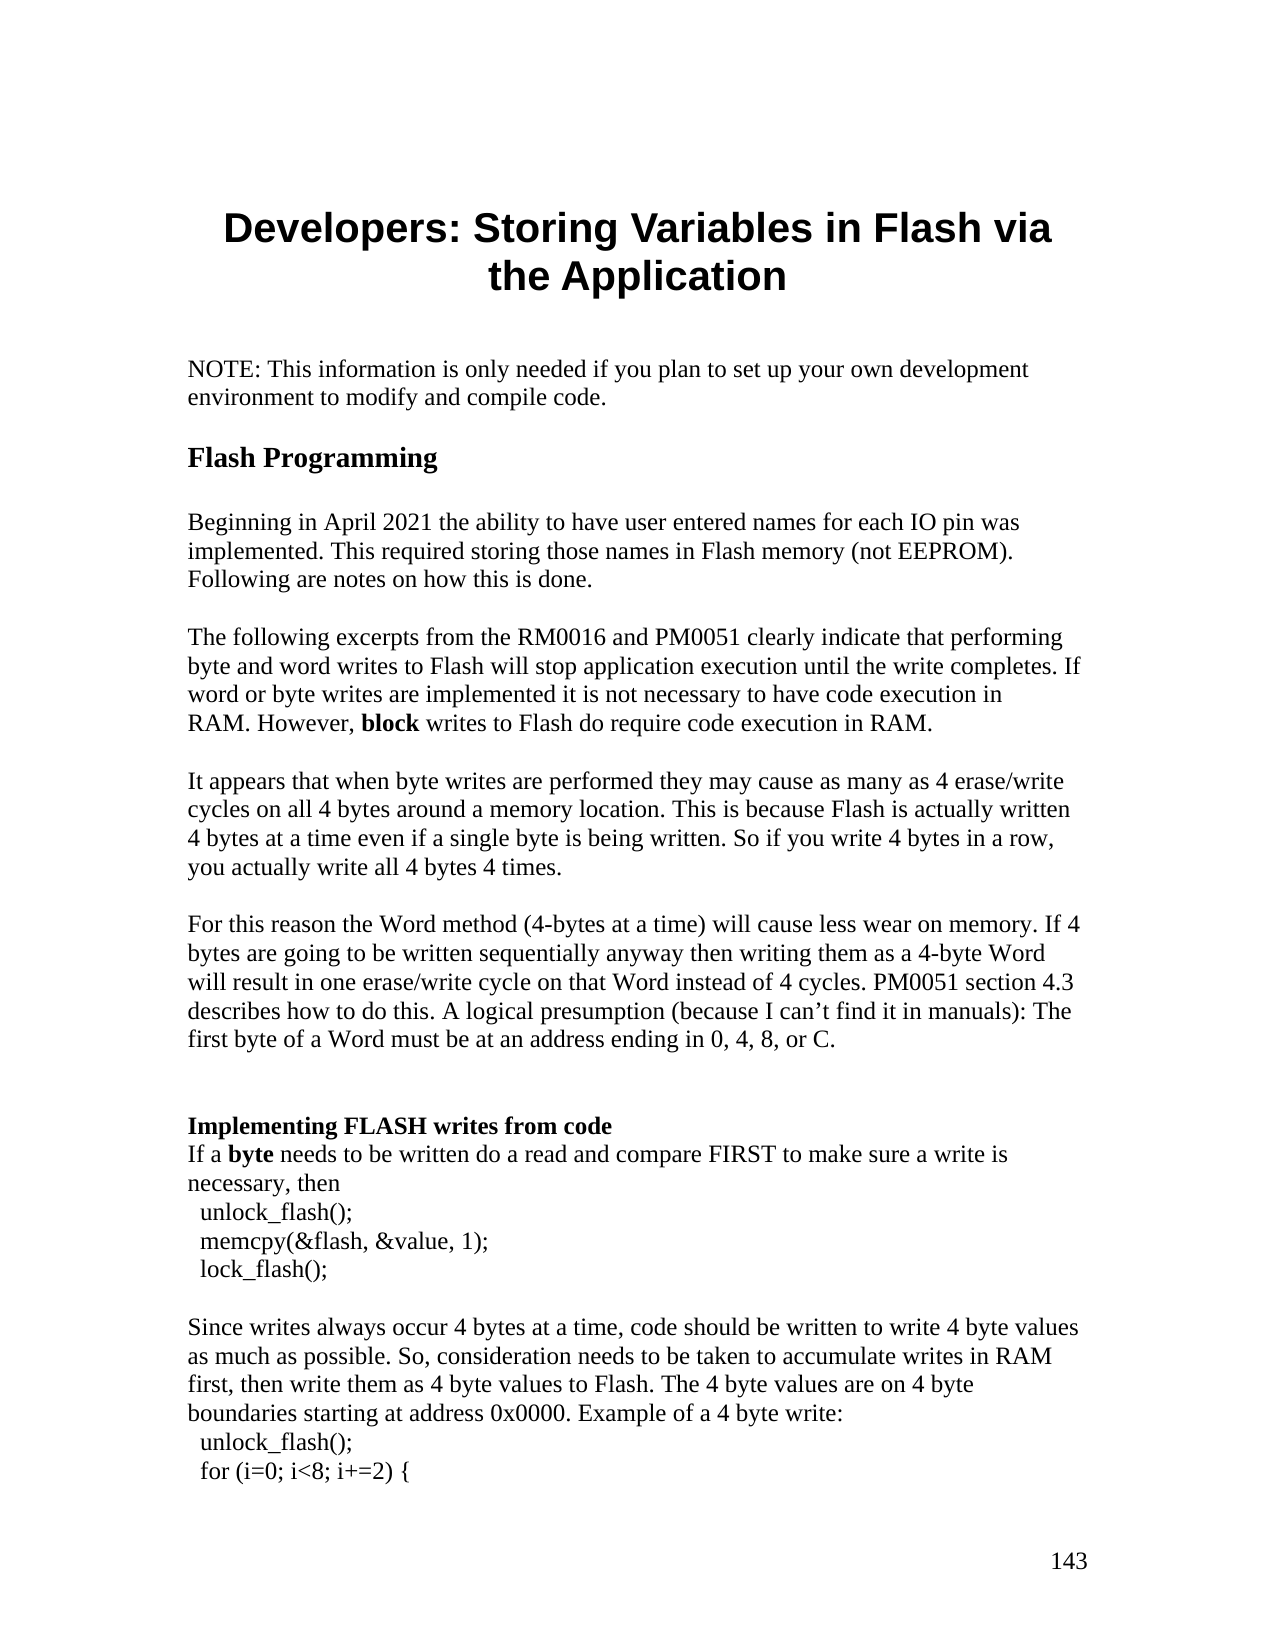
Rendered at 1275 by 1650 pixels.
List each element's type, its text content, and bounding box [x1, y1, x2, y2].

text Since writes always occur 4 bytes at a time, code should be written to write 4 byte values as much as possible. So, consideration needs to be taken to accumulate writes in RAM first, then write them as 4 byte values to Flash. The 4 byte values are on 4 byte boundaries starting at address 0x0000. Example of a 4 byte write: [187, 1312, 1087, 1427]
text For this reason the Word method (4-bytes at a time) will cause less wear on memory. If 4 bytes are going to be written sequentially anyway then writing them as a 4-byte Word will result in one erase/write cycle on that Word instead of 4 cycles. PM0051 section 4.3 describes how to do this. A logical presumption (because I can’t find it in manuals): The first byte of a Word must be at an address ending in 0, 4, 8, or C. [187, 909, 1087, 1053]
subtitle Developers: Storing Variables in Flash via the Application [187, 204, 1087, 299]
text Implementing FLASH writes from code [187, 1111, 1087, 1139]
text unlock_flash(); [187, 1197, 1087, 1226]
text memcpy(&flash, &value, 1); [187, 1226, 1087, 1254]
text for (i=0; i<8; i+=2) { [187, 1456, 1087, 1484]
text NOTE: This information is only needed if you plan to set up your own development environment to modify and compile code. [187, 354, 1087, 411]
text It appears that when byte writes are performed they may cause as many as 4 erase/write cycles on all 4 bytes around a memory location. This is because Flash is actually written 4 bytes at a time even if a single byte is being written. So if you write 4 bytes in a row, you actually write all 4 bytes 4 times. [187, 766, 1087, 881]
text necessary, then [187, 1168, 1087, 1197]
text If a byte needs to be written do a read and compare FIRST to make sure a write is [187, 1139, 1087, 1168]
text Flash Programming [187, 440, 1087, 473]
text RAM. However, block writes to Flash do require code execution in RAM. [187, 708, 1087, 737]
text unlock_flash(); [187, 1427, 1087, 1456]
text lock_flash(); [187, 1254, 1087, 1283]
text The following excerpts from the RM0016 and PM0051 clearly indicate that performing byte and word writes to Flash will stop application execution until the write completes. If word or byte writes are implemented it is not necessary to have code execution in [187, 622, 1087, 708]
text Beginning in April 2021 the ability to have user entered names for each IO pin was implemented. This required storing those names in Flash memory (not EEPROM). Following are notes on how this is done. [187, 507, 1087, 593]
